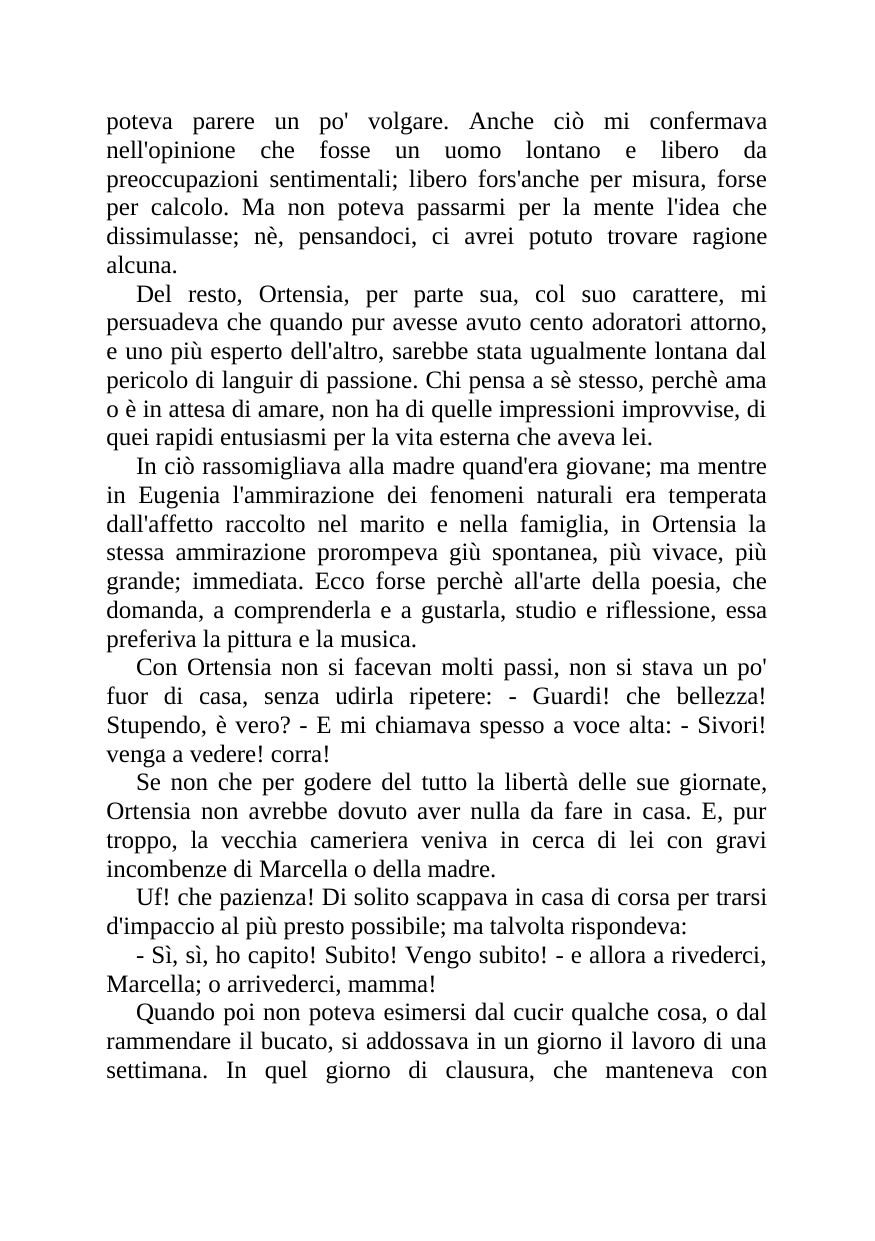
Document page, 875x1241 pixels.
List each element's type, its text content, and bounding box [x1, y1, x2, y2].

text Se non che per godere del tutto la libertà delle sue giornate, Ortensia non avrebbe dovuto aver nulla da fare in casa. E, pur troppo, la vecchia cameriera veniva in cerca di lei con gravi incombenze di Marcella o della madre. [106, 767, 768, 882]
text - Sì, sì, ho capito! Subito! Vengo subito! - e allora a rivederci, Marcella; o arrivederci, mamma! [106, 940, 768, 997]
text Quando poi non poteva esimersi dal cucir qualche cosa, o dal rammendare il bucato, si addossava in un giorno il lavoro di una settimana. In quel giorno di clausura, che manteneva con [106, 997, 768, 1084]
text In ciò rassomigliava alla madre quand'era giovane; ma mentre in Eugenia l'ammirazione dei fenomeni naturali era temperata dall'affetto raccolto nel marito e nella famiglia, in Ortensia la stessa ammirazione prorompeva giù spontanea, più vivace, più grande; immediata. Ecco forse perchè all'arte della poesia, che domanda, a comprenderla e a gustarla, studio e riflessione, essa preferiva la pittura e la musica. [106, 451, 768, 652]
text Del resto, Ortensia, per parte sua, col suo carattere, mi persuadeva che quando pur avesse avuto cento adoratori attorno, e uno più esperto dell'altro, sarebbe stata ugualmente lontana dal pericolo di languir di passione. Chi pensa a sè stesso, perchè ama o è in attesa di amare, non ha di quelle impressioni improvvise, di quei rapidi entusiasmi per la vita esterna che aveva lei. [106, 279, 768, 451]
text - poteva parere un po' volgare. Anche ciò mi confermava nell'opinione che fosse un uomo lontano e libero da preoccupazioni sentimentali; libero fors'anche per misura, forse per calcolo. Ma non poteva passarmi per la mente l'idea che dissimulasse; nè, pensandoci, ci avrei potuto trovare ragione alcuna. [106, 106, 768, 279]
text Uf! che pazienza! Di solito scappava in casa di corsa per trarsi d'impaccio al più presto possibile; ma talvolta rispondeva: [106, 882, 768, 940]
text Con Ortensia non si facevan molti passi, non si stava un po' fuor di casa, senza udirla ripetere: - Guardi! che bellezza! Stupendo, è vero? - E mi chiamava spesso a voce alta: - Sivori! venga a vedere! corra! [106, 652, 768, 767]
